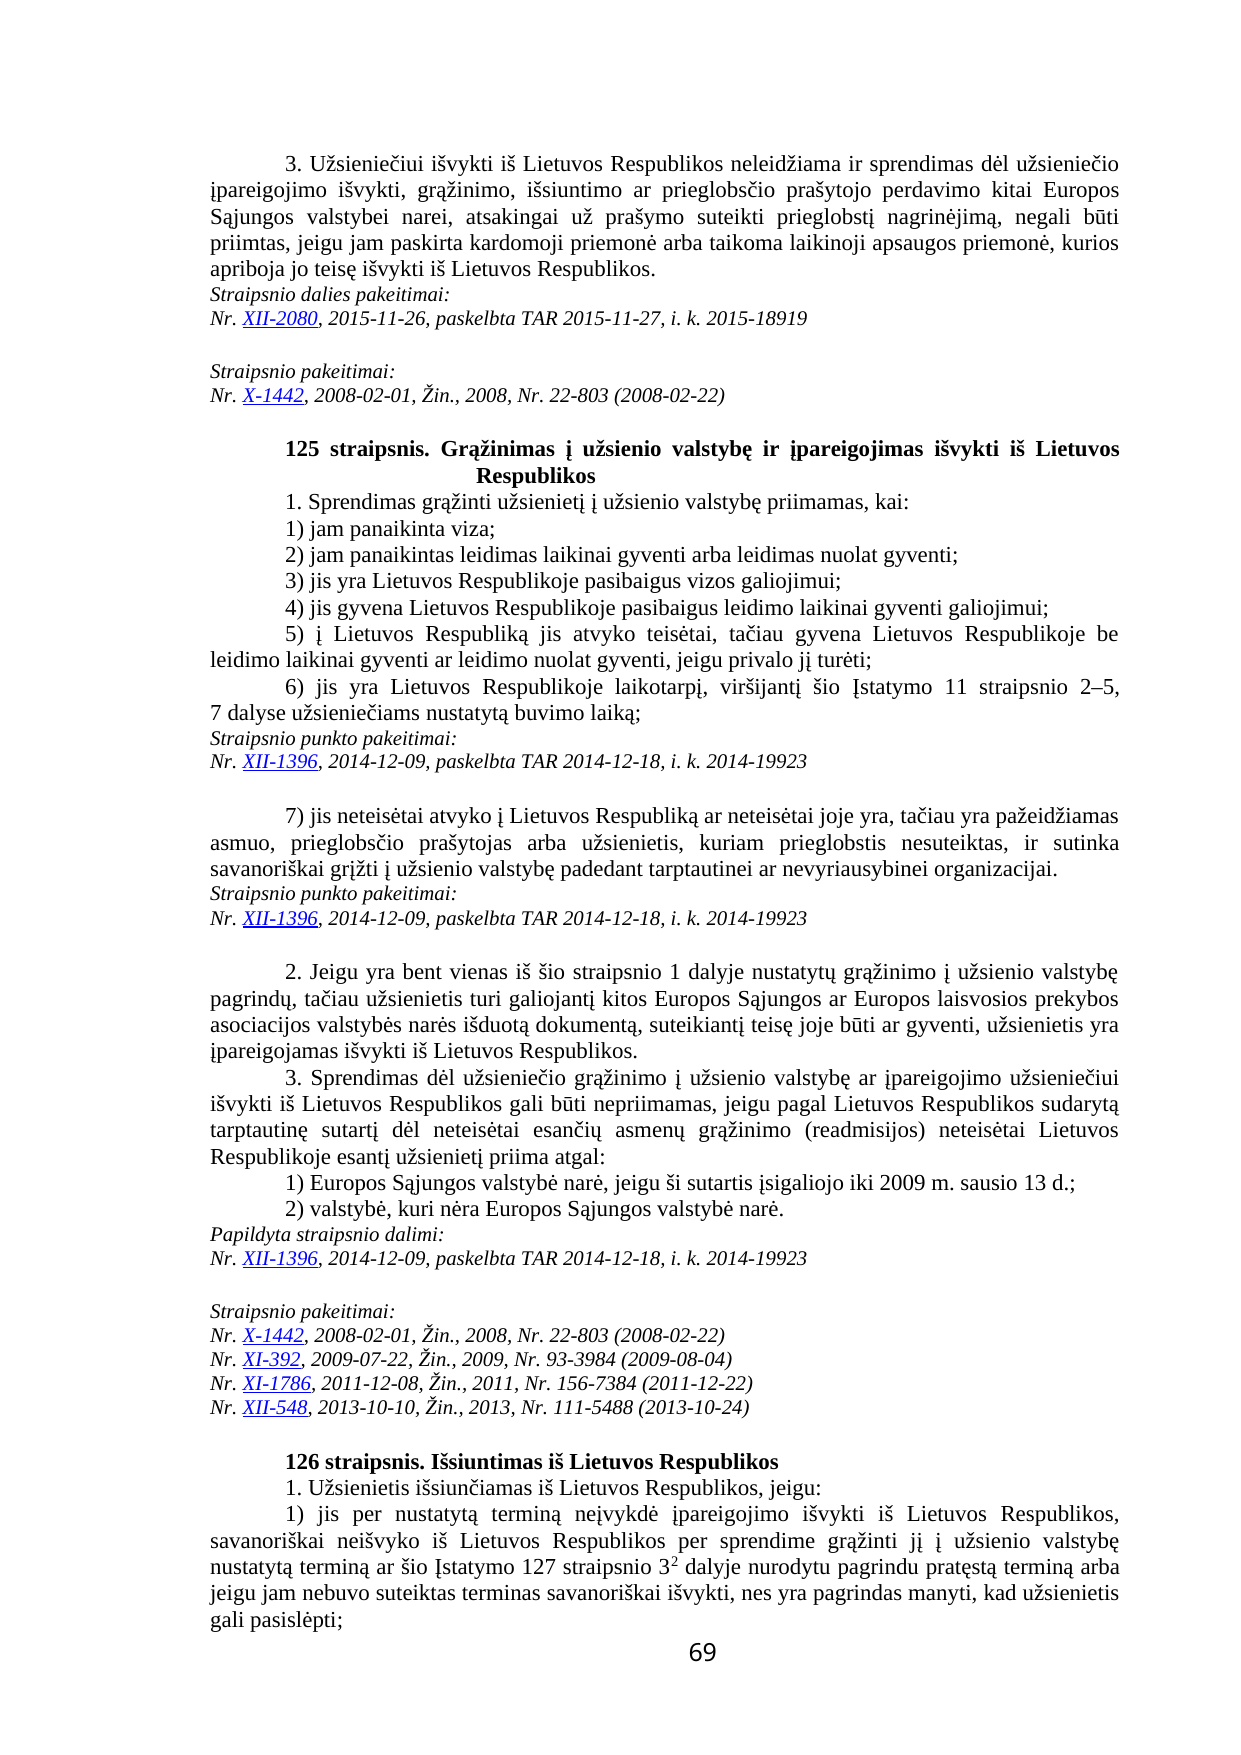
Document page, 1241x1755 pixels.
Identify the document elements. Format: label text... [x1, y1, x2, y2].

text Nr. XII-1396, 2014-12-09, paskelbta TAR 2014-12-18, i. k. 2014-19923 [210, 749, 1120, 773]
text 1. Sprendimas grąžinti užsienietį į užsienio valstybę priimamas, kai: [210, 488, 1120, 514]
text Nr. X-1442, 2008-02-01, Žin., 2008, Nr. 22-803 (2008-02-22) [210, 383, 1120, 407]
text 5) į Lietuvos Respubliką jis atvyko teisėtai, tačiau gyvena Lietuvos Respublikoje be leidimo laikinai gyventi ar leidimo nuolat gyventi, jeigu privalo jį turėti; [210, 620, 1120, 673]
text Nr. X-1442, 2008-02-01, Žin., 2008, Nr. 22-803 (2008-02-22) [210, 1323, 1120, 1347]
text 3. Užsieniečiui išvykti iš Lietuvos Respublikos neleidžiama ir sprendimas dėl užsieniečio įpareigojimo išvykti, grąžinimo, išsiuntimo ar prieglobsčio prašytojo perdavimo kitai Europos Sąjungos valstybei narei, atsakingai už prašymo suteikti prieglobstį nagrinėjimą, negali būti priimtas, jeigu jam paskirta kardomoji priemonė arba taikoma laikinoji apsaugos priemonė, kurios apriboja jo teisę išvykti iš Lietuvos Respublikos. [210, 150, 1120, 282]
text 2) valstybė, kuri nėra Europos Sąjungos valstybė narė. [210, 1195, 1120, 1222]
text 2. Jeigu yra bent vienas iš šio straipsnio 1 dalyje nustatytų grąžinimo į užsienio valstybę pagrindų, tačiau užsienietis turi galiojantį kitos Europos Sąjungos ar Europos laisvosios prekybos asociacijos valstybės narės išduotą dokumentą, suteikiantį teisę joje būti ar gyventi, užsienietis yra įpareigojamas išvykti iš Lietuvos Respublikos. [210, 958, 1120, 1064]
text 1) jis per nustatytą terminą neįvykdė įpareigojimo išvykti iš Lietuvos Respublikos, savanoriškai neišvyko iš Lietuvos Respublikos per sprendime grąžinti jį į užsienio valstybę nustatytą terminą ar šio Įstatymo 127 straipsnio 32 dalyje nurodytu pagrindu pratęstą terminą arba jeigu jam nebuvo suteiktas terminas savanoriškai išvykti, nes yra pagrindas manyti, kad užsienietis gali pasislėpti; [210, 1500, 1120, 1632]
text 1. Užsienietis išsiunčiamas iš Lietuvos Respublikos, jeigu: [210, 1474, 1120, 1500]
text 125 straipsnis. Grąžinimas į užsienio valstybę ir įpareigojimas išvykti iš Lietuvos Respublikos [285, 436, 1120, 488]
text 3) jis yra Lietuvos Respublikoje pasibaigus vizos galiojimui; [210, 567, 1120, 594]
text 3. Sprendimas dėl užsieniečio grąžinimo į užsienio valstybę ar įpareigojimo užsieniečiui išvykti iš Lietuvos Respublikos gali būti nepriimamas, jeigu pagal Lietuvos Respublikos sudarytą tarptautinę sutartį dėl neteisėtai esančių asmenų grąžinimo (readmisijos) neteisėtai Lietuvos Respublikoje esantį užsienietį priima atgal: [210, 1064, 1120, 1169]
text Nr. XII-548, 2013-10-10, Žin., 2013, Nr. 111-5488 (2013-10-24) [210, 1395, 1120, 1419]
text 1) jam panaikinta viza; [210, 514, 1120, 541]
text Nr. XII-1396, 2014-12-09, paskelbta TAR 2014-12-18, i. k. 2014-19923 [210, 1246, 1120, 1270]
text Straipsnio punkto pakeitimai: [210, 881, 1120, 905]
text 7) jis neteisėtai atvyko į Lietuvos Respubliką ar neteisėtai joje yra, tačiau yra pažeidžiamas asmuo, prieglobsčio prašytojas arba užsienietis, kuriam prieglobstis nesuteiktas, ir sutinka savanoriškai grįžti į užsienio valstybę padedant tarptautinei ar nevyriausybinei organizacijai. [210, 802, 1120, 881]
text Papildyta straipsnio dalimi: [210, 1222, 1120, 1246]
text 6) jis yra Lietuvos Respublikoje laikotarpį, viršijantį šio Įstatymo 11 straipsnio 2–5, 7 dalyse užsieniečiams nustatytą buvimo laiką; [210, 673, 1120, 725]
text Straipsnio punkto pakeitimai: [210, 725, 1120, 749]
text Nr. XII-1396, 2014-12-09, paskelbta TAR 2014-12-18, i. k. 2014-19923 [210, 905, 1120, 929]
text 4) jis gyvena Lietuvos Respublikoje pasibaigus leidimo laikinai gyventi galiojimui; [210, 594, 1120, 620]
text Straipsnio pakeitimai: [210, 359, 1120, 383]
text Nr. XI-1786, 2011-12-08, Žin., 2011, Nr. 156-7384 (2011-12-22) [210, 1371, 1120, 1395]
text Nr. XI-392, 2009-07-22, Žin., 2009, Nr. 93-3984 (2009-08-04) [210, 1347, 1120, 1371]
text 2) jam panaikintas leidimas laikinai gyventi arba leidimas nuolat gyventi; [210, 541, 1120, 567]
text 126 straipsnis. Išsiuntimas iš Lietuvos Respublikos [210, 1448, 1120, 1474]
text 1) Europos Sąjungos valstybė narė, jeigu ši sutartis įsigaliojo iki 2009 m. sausio 13 d.; [210, 1169, 1120, 1195]
text Nr. XII-2080, 2015-11-26, paskelbta TAR 2015-11-27, i. k. 2015-18919 [210, 306, 1120, 330]
text Straipsnio dalies pakeitimai: [210, 282, 1120, 306]
text Straipsnio pakeitimai: [210, 1299, 1120, 1323]
